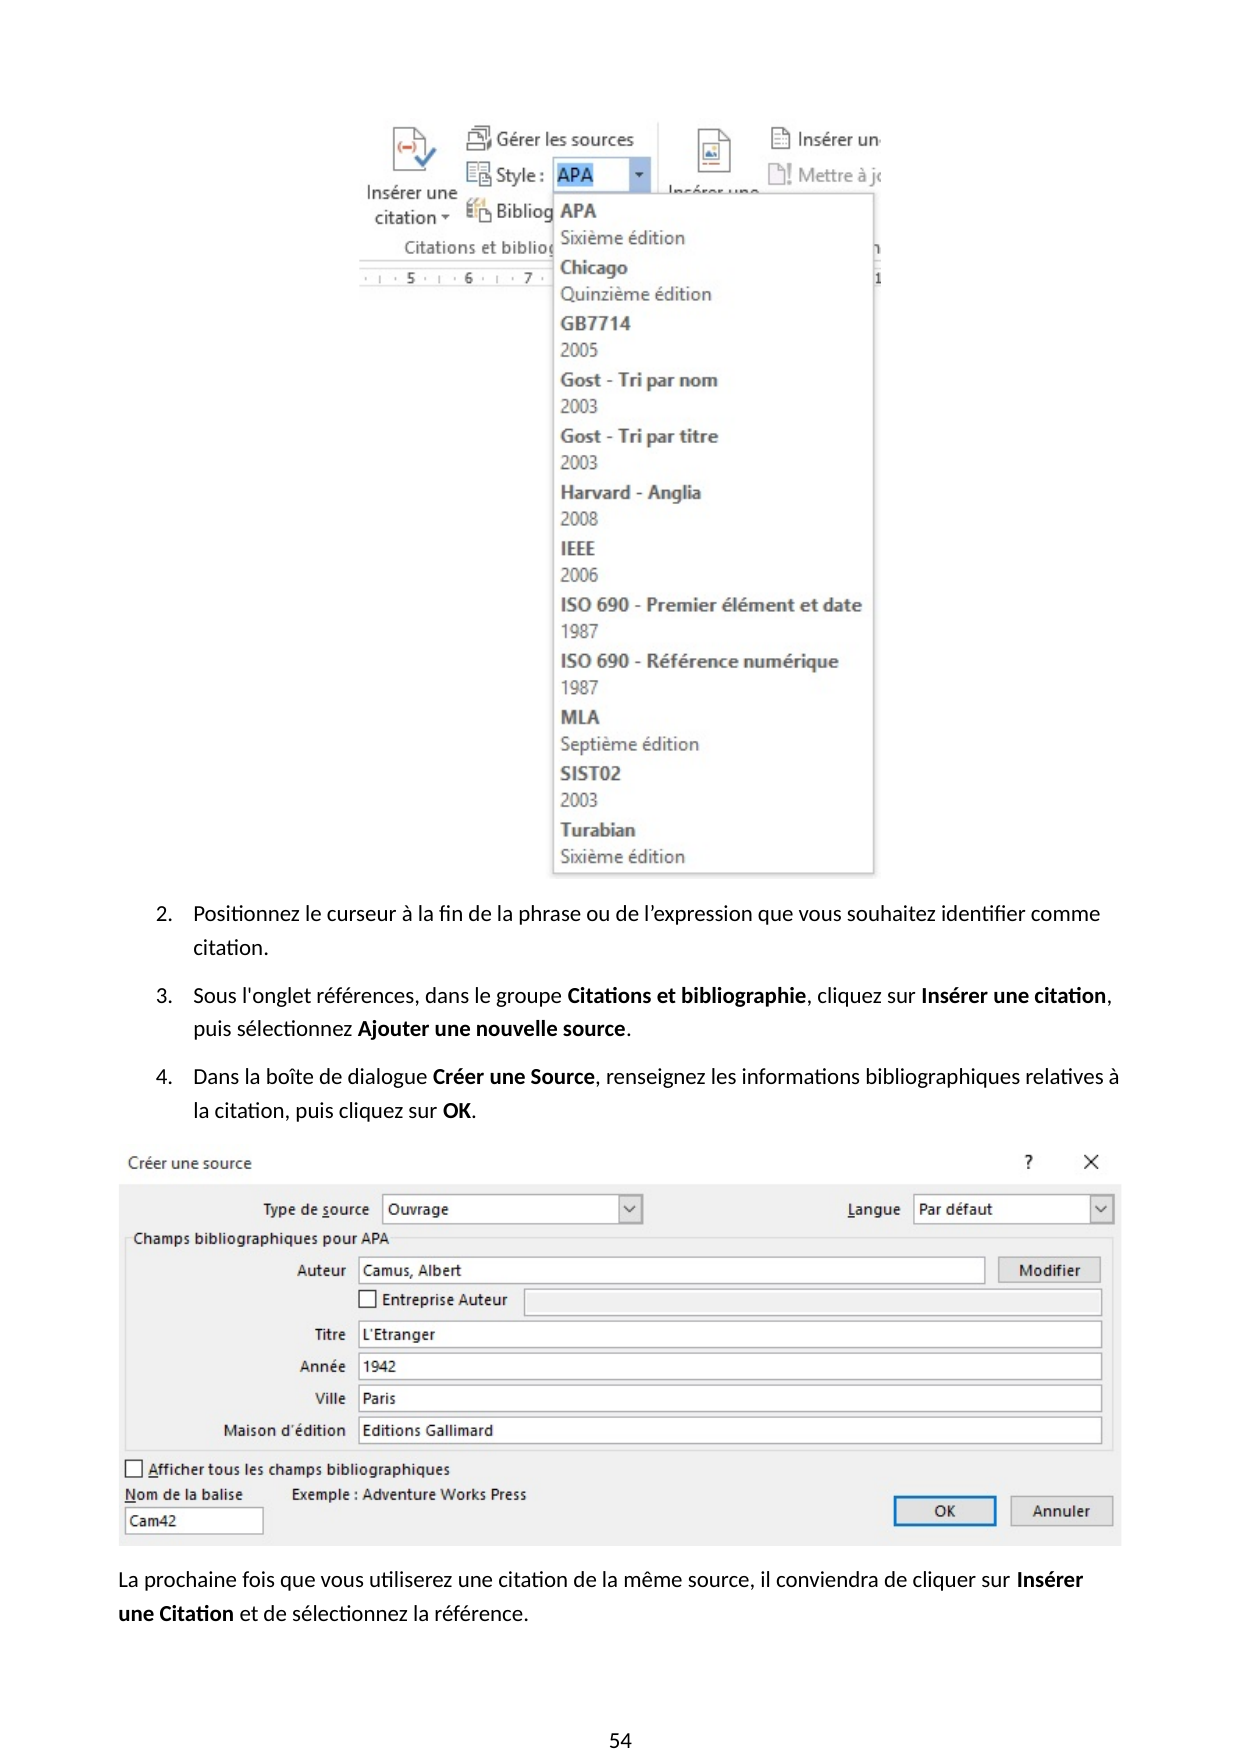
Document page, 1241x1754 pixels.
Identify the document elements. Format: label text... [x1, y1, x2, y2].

list Positionnez le curseur à la fin de la phrase ou de l’expression que vous souhaitez identifier comme citation. [156, 899, 1122, 961]
picture [118, 1144, 1122, 1546]
text La prochaine fois que vous utiliserez une citation de la même source, il conviendra de cliquer sur Insérer une Citation et de sélectionnez la référence. [118, 1566, 1122, 1627]
list Sous l'onglet références, dans le groupe Citations et bibliographie, cliquez sur Insérer une citation, puis sélectionnez Ajouter une nouvelle source. [156, 981, 1122, 1042]
picture [359, 118, 881, 879]
list Dans la boîte de dialogue Créer une Source, renseignez les informations bibliographiques relatives à la citation, puis cliquez sur OK. [156, 1062, 1122, 1124]
